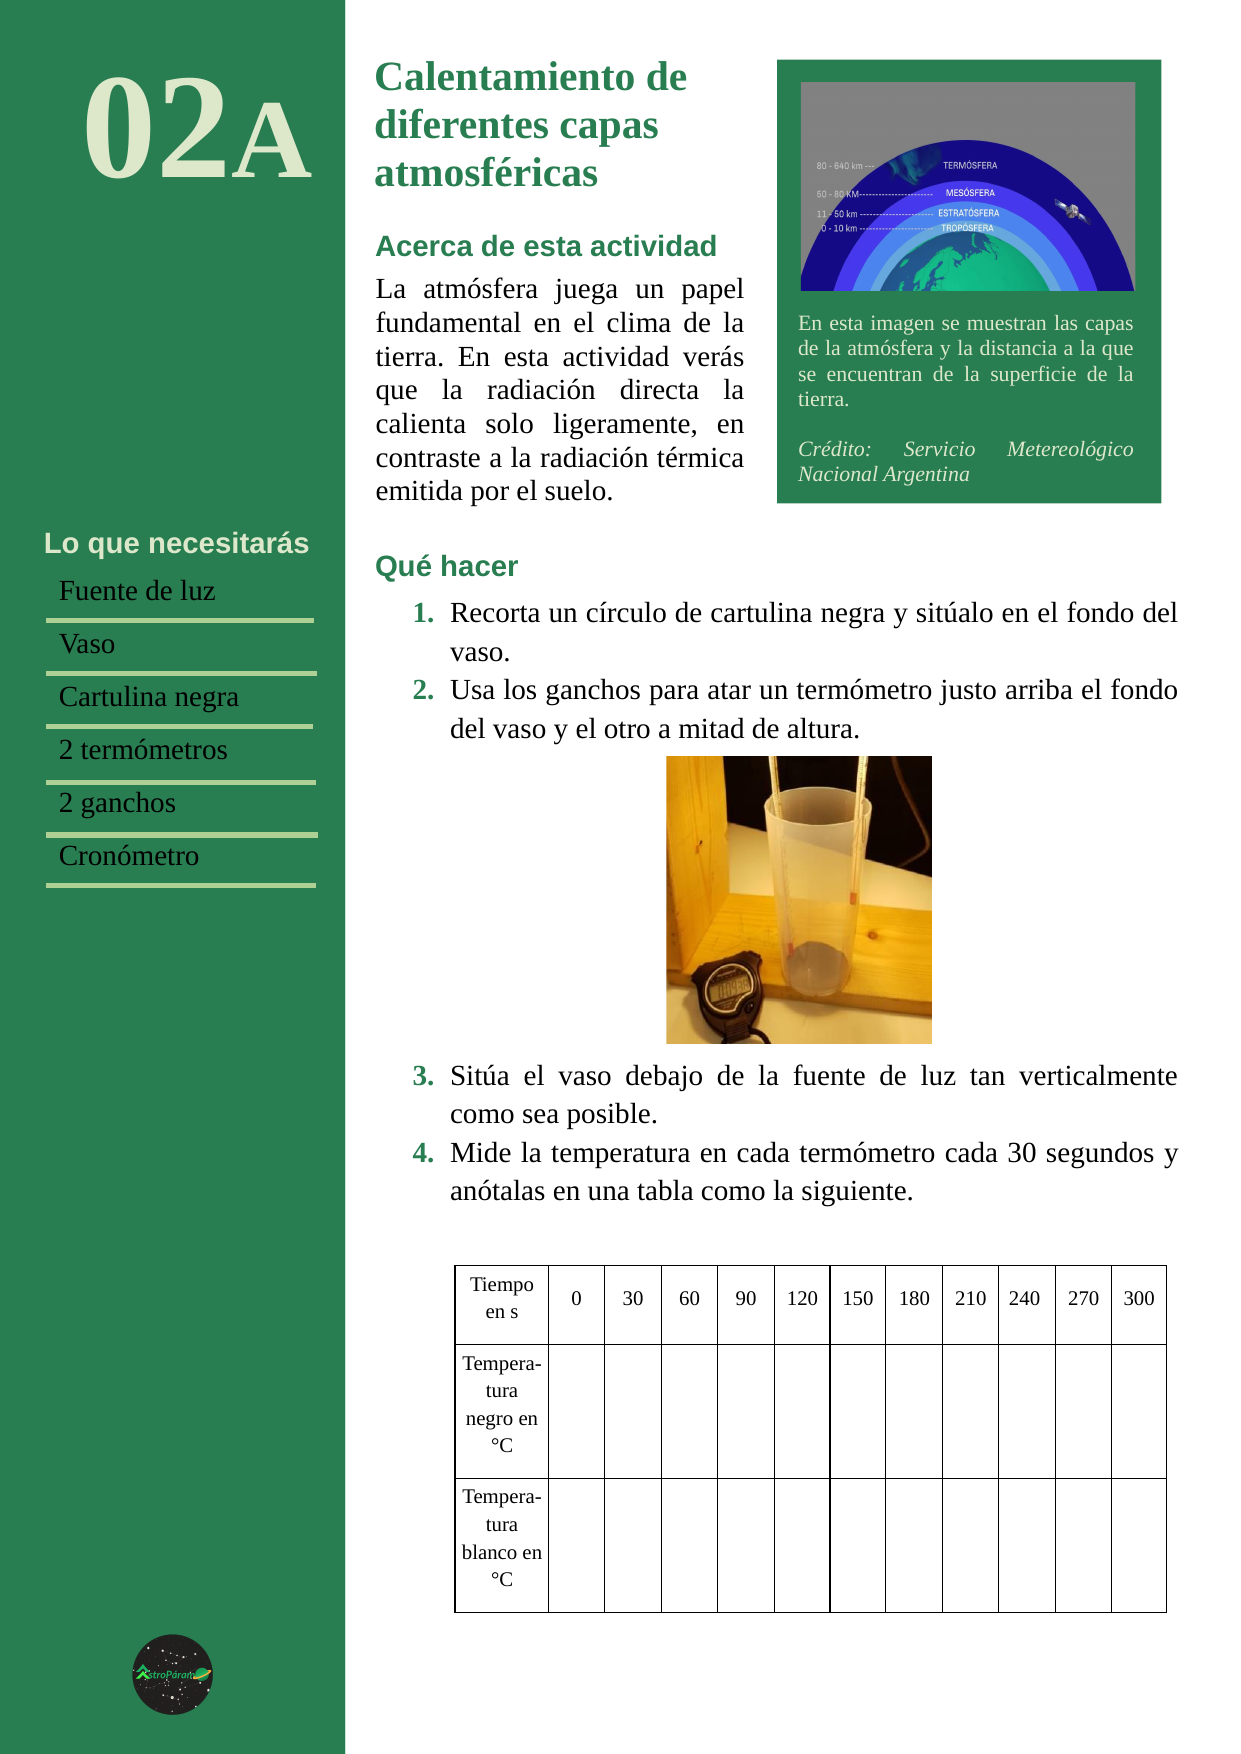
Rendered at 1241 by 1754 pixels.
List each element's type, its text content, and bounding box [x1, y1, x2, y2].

table_header 90 [718, 1266, 774, 1344]
table_header 270 [1056, 1266, 1111, 1344]
subtitle Qué hacer [375, 549, 1179, 583]
picture [800, 82, 1136, 291]
table_cell [662, 1345, 717, 1478]
list Usa los ganchos para atar un termómetro justo arriba el fondo del vaso y el otro a mitad de altura. [412, 672, 1179, 744]
subtitle Acerca de esta actividad [375, 229, 777, 263]
table_cell [605, 1345, 661, 1478]
list Sitúa el vaso debajo de la fuente de luz tan verticalmente como sea posible. [412, 1058, 1179, 1130]
table_cell [662, 1479, 717, 1612]
table_cell [943, 1345, 998, 1478]
table_header 60 [662, 1266, 717, 1344]
table_header 210 [943, 1266, 998, 1344]
table_header 240 [999, 1266, 1055, 1344]
table_cell Tempera-tura blanco en °C [456, 1479, 548, 1612]
table_cell [999, 1345, 1055, 1478]
table_cell [831, 1479, 885, 1612]
table_cell Tempera-tura negro en °C [456, 1345, 548, 1478]
table_cell [718, 1345, 774, 1478]
table_header Tiempo en s [456, 1266, 548, 1344]
table_cell [1056, 1479, 1111, 1612]
table_header 180 [886, 1266, 942, 1344]
table_cell [775, 1479, 829, 1612]
table_header 150 [831, 1266, 885, 1344]
list Mide la temperatura en cada termómetro cada 30 segundos y anótalas en una tabla como la siguiente. [412, 1135, 1179, 1207]
subtitle [1162, 229, 1179, 263]
table_header 0 [549, 1266, 604, 1344]
picture [131, 1633, 214, 1716]
table_cell [1112, 1345, 1166, 1478]
table_cell [999, 1479, 1055, 1612]
table_cell [1056, 1345, 1111, 1478]
table_cell [718, 1479, 774, 1612]
table_header 30 [605, 1266, 661, 1344]
table_cell [1112, 1479, 1166, 1612]
table_cell [886, 1479, 942, 1612]
table_header 300 [1112, 1266, 1166, 1344]
table_cell [775, 1345, 829, 1478]
table_header 120 [775, 1266, 829, 1344]
table_cell [831, 1345, 885, 1478]
table_cell [943, 1479, 998, 1612]
table_cell [549, 1345, 604, 1478]
list Recorta un círculo de cartulina negra y sitúalo en el fondo del vaso. [412, 595, 1179, 667]
table_cell [886, 1345, 942, 1478]
table_cell [549, 1479, 604, 1612]
picture [666, 756, 932, 1044]
table_cell [605, 1479, 661, 1612]
